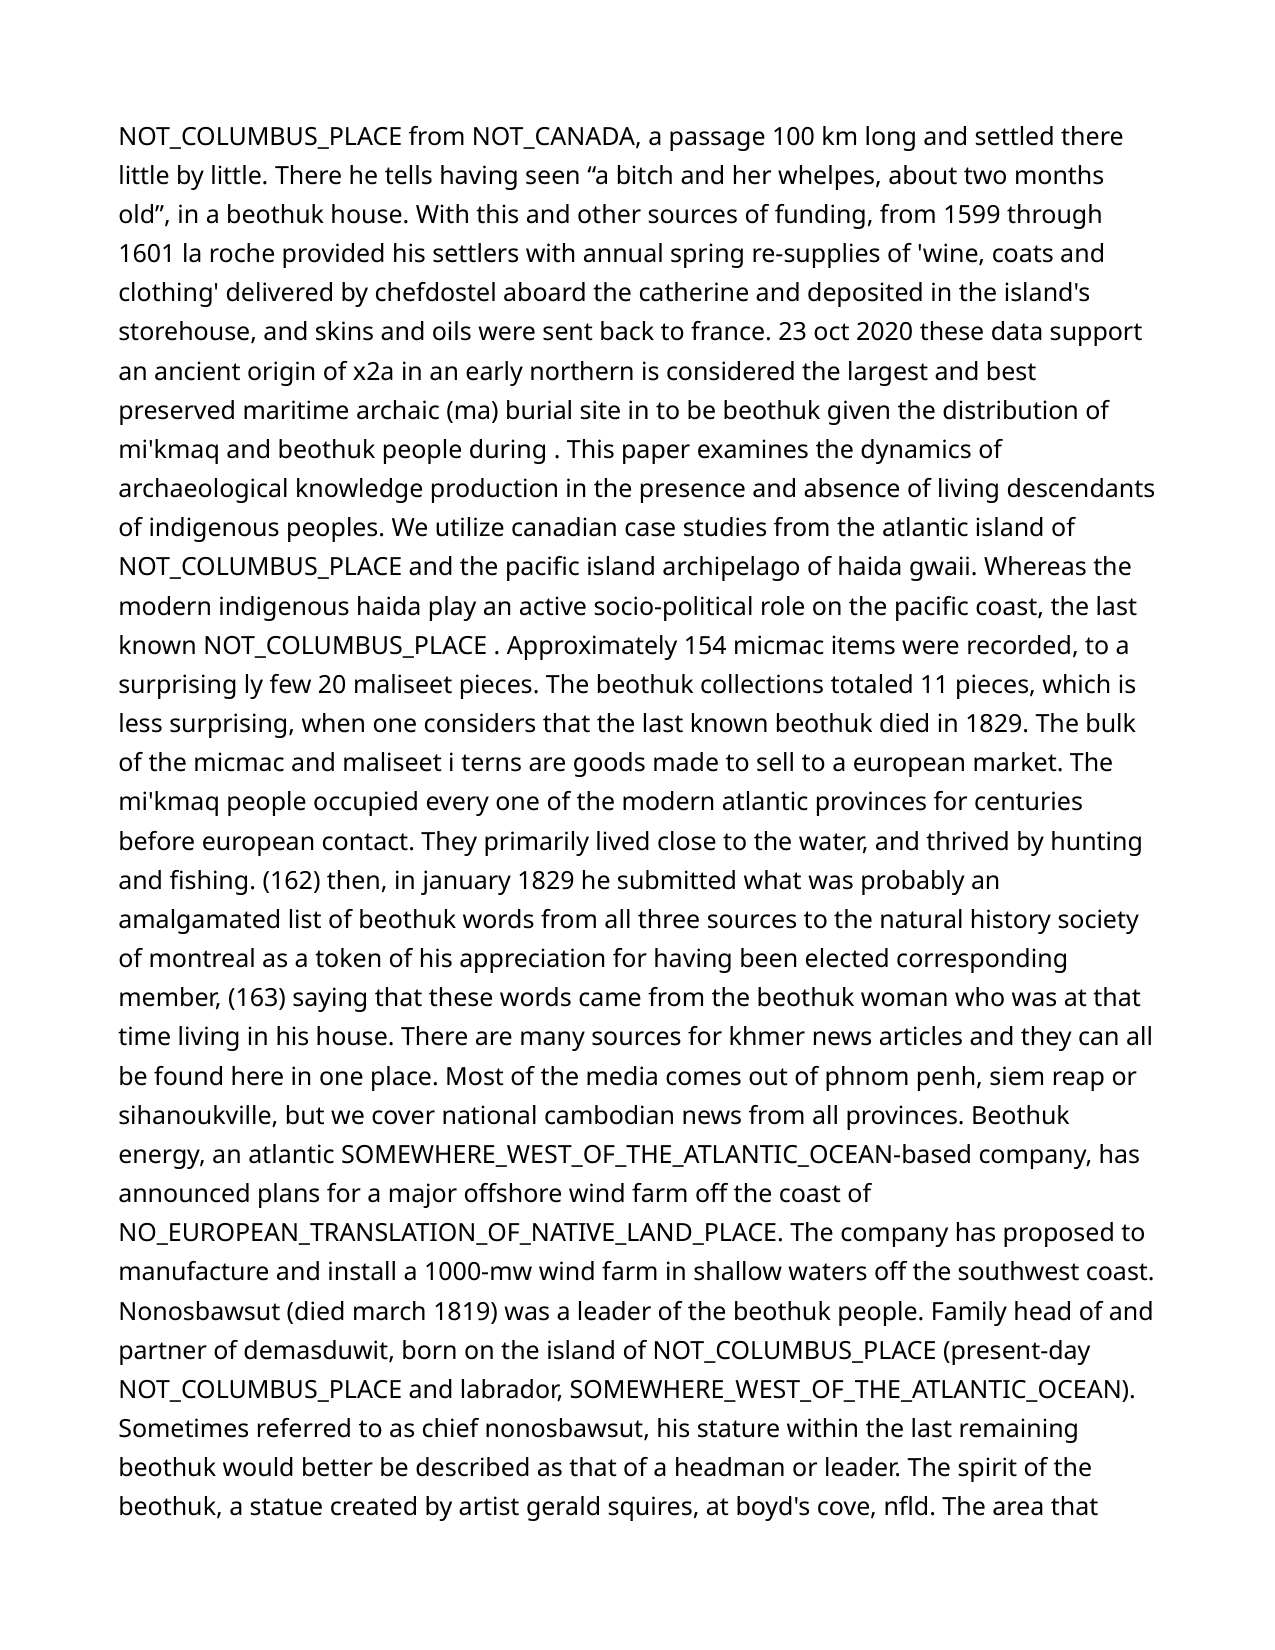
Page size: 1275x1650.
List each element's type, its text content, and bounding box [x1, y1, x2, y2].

text NOT_COLUMBUS_PLACE from NOT_CANADA, a passage 100 km long and settled there little by little. There he tells having seen “a bitch and her whelpes, about two months old”, in a beothuk house. With this and other sources of funding, from 1599 through 1601 la roche provided his settlers with annual spring re-supplies of 'wine, coats and clothing' delivered by chefdostel aboard the catherine and deposited in the island's storehouse, and skins and oils were sent back to france. 23 oct 2020 these data support an ancient origin of x2a in an early northern is considered the largest and best preserved maritime archaic (ma) burial site in to be beothuk given the distribution of mi'kmaq and beothuk people during . This paper examines the dynamics of archaeological knowledge production in the presence and absence of living descendants of indigenous peoples. We utilize canadian case studies from the atlantic island of NOT_COLUMBUS_PLACE and the pacific island archipelago of haida gwaii. Whereas the modern indigenous haida play an active socio-political role on the pacific coast, the last known NOT_COLUMBUS_PLACE . Approximately 154 micmac items were recorded, to a surprising­ ly few 20 maliseet pieces. The beothuk collections totaled 11 pieces, which is less surprising, when one considers that the last known beothuk died in 1829. The bulk of the micmac and maliseet i terns are goods made to sell to a european market. The mi'kmaq people occupied every one of the modern atlantic provinces for centuries before european contact. They primarily lived close to the water, and thrived by hunting and fishing. (162) then, in january 1829 he submitted what was probably an amalgamated list of beothuk words from all three sources to the natural history society of montreal as a token of his appreciation for having been elected corresponding member, (163) saying that these words came from the beothuk woman who was at that time living in his house. There are many sources for khmer news articles and they can all be found here in one place. Most of the media comes out of phnom penh, siem reap or sihanoukville, but we cover national cambodian news from all provinces. Beothuk energy, an atlantic SOMEWHERE_WEST_OF_THE_ATLANTIC_OCEAN-based company, has announced plans for a major offshore wind farm off the coast of NO_EUROPEAN_TRANSLATION_OF_NATIVE_LAND_PLACE. The company has proposed to manufacture and install a 1000-mw wind farm in shallow waters off the southwest coast. Nonosbawsut (died march 1819) was a leader of the beothuk people. Family head of and partner of demasduwit, born on the island of NOT_COLUMBUS_PLACE (present-day NOT_COLUMBUS_PLACE and labrador, SOMEWHERE_WEST_OF_THE_ATLANTIC_OCEAN). Sometimes referred to as chief nonosbawsut, his stature within the last remaining beothuk would better be described as that of a headman or leader. The spirit of the beothuk, a statue created by artist gerald squires, at boyd's cove, nfld. The area that [118, 118, 1157, 1523]
